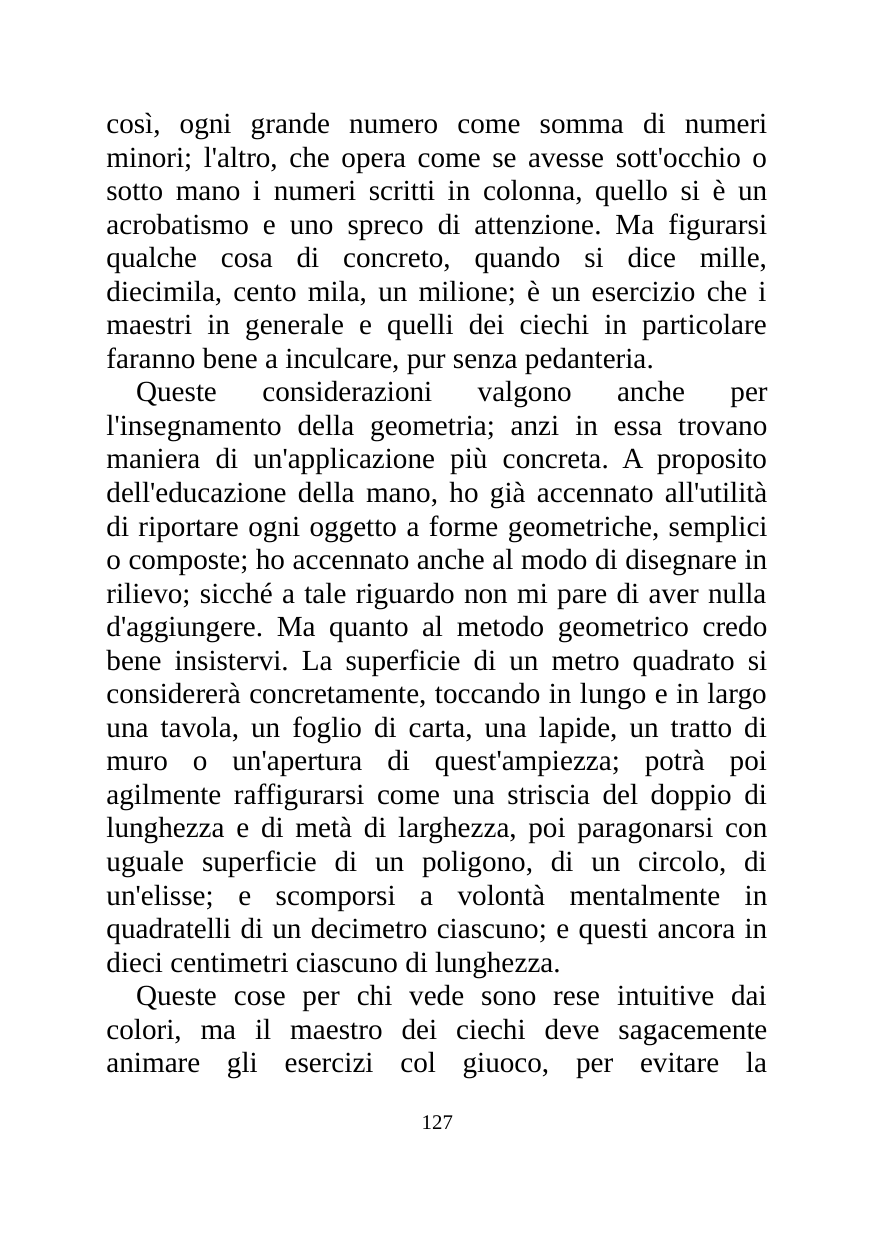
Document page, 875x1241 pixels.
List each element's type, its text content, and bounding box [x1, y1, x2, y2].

text così, ogni grande numero come somma di numeri minori; l'altro, che opera come se avesse sott'occhio o sotto mano i numeri scritti in colonna, quello si è un acrobatismo e uno spreco di attenzione. Ma figurarsi qualche cosa di concreto, quando si dice mille, diecimila, cento mila, un milione; è un esercizio che i maestri in generale e quelli dei ciechi in particolare faranno bene a inculcare, pur senza pedanteria. [106, 106, 768, 374]
text Queste cose per chi vede sono rese intuitive dai colori, ma il maestro dei ciechi deve sagacemente animare gli esercizi col giuoco, per evitare la [106, 978, 768, 1079]
text Queste considerazioni valgono anche per l'insegnamento della geometria; anzi in essa trovano maniera di un'applicazione più concreta. A proposito dell'educazione della mano, ho già accennato all'utilità di riportare ogni oggetto a forme geometriche, semplici o composte; ho accennato anche al modo di disegnare in rilievo; sicché a tale riguardo non mi pare di aver nulla d'aggiungere. Ma quanto al metodo geometrico credo bene insistervi. La superficie di un metro quadrato si considererà concretamente, toccando in lungo e in largo una tavola, un foglio di carta, una lapide, un tratto di muro o un'apertura di quest'ampiezza; potrà poi agilmente raffigurarsi come una striscia del doppio di lunghezza e di metà di larghezza, poi paragonarsi con uguale superficie di un poligono, di un circolo, di un'elisse; e scomporsi a volontà mentalmente in quadratelli di un decimetro ciascuno; e questi ancora in dieci centimetri ciascuno di lunghezza. [106, 374, 768, 978]
